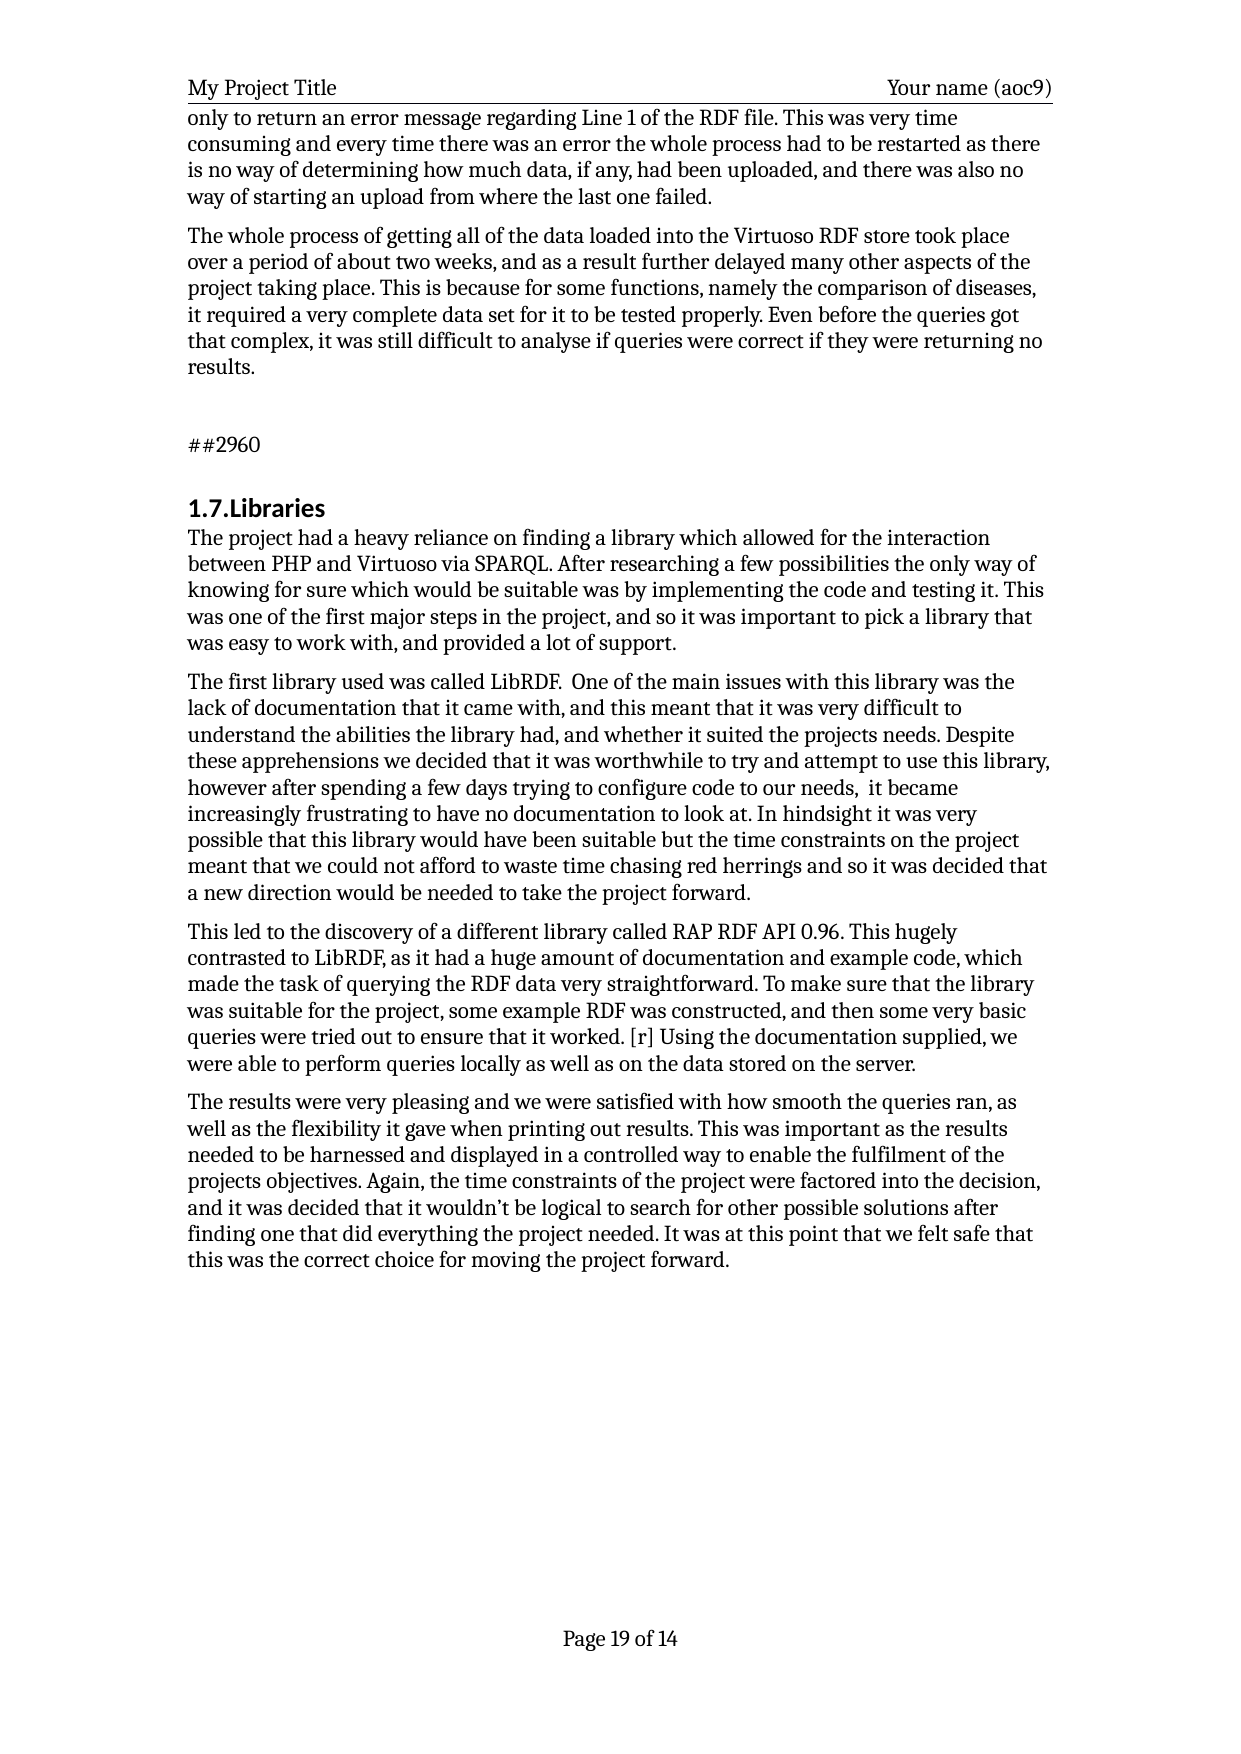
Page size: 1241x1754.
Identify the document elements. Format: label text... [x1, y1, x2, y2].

text The project had a heavy reliance on finding a library which allowed for the interaction between PHP and Virtuoso via SPARQL. After researching a few possibilities the only way of knowing for sure which would be suitable was by implementing the code and testing it. This was one of the first major steps in the project, and so it was important to pick a library that was easy to work with, and provided a lot of support. [187, 524, 1053, 656]
text This led to the discovery of a different library called RAP RDF API 0.96. This hugely contrasted to LibRDF, as it had a huge amount of documentation and example code, which made the task of querying the RDF data very straightforward. To make sure that the library was suitable for the project, some example RDF was constructed, and then some very basic queries were tried out to ensure that it worked. [r] Using the documentation supplied, we were able to perform queries locally as well as on the data stored on the server. [187, 918, 1053, 1077]
text only to return an error message regarding Line 1 of the RDF file. This was very time consuming and every time there was an error the whole process had to be restarted as there is no way of determining how much data, if any, had been uploaded, and there was also no way of starting an upload from where the last one failed. [187, 104, 1053, 210]
text The whole process of getting all of the data loaded into the Virtuoso RDF store took place over a period of about two weeks, and as a result further delayed many other aspects of the project taking place. This is because for some functions, namely the comparison of diseases, it required a very complete data set for it to be tested properly. Even before the queries got that complex, it was still difficult to analyse if queries were correct if they were returning no results. [187, 222, 1053, 381]
subtitle Libraries [187, 492, 1053, 524]
text ##2960 [187, 432, 1053, 458]
text The results were very pleasing and we were satisfied with how smooth the queries ran, as well as the flexibility it gave when printing out results. This was important as the results needed to be harnessed and displayed in a controlled way to enable the fulfilment of the projects objectives. Again, the time constraints of the project were factored into the decision, and it was decided that it wouldn’t be logical to search for other possible solutions after finding one that did everything the project needed. It was at this point that we felt safe that this was the correct choice for moving the project forward. [187, 1089, 1053, 1274]
text The first library used was called LibRDF. One of the main issues with this library was the lack of documentation that it came with, and this meant that it was very difficult to understand the abilities the library had, and whether it suited the projects needs. Despite these apprehensions we decided that it was worthwhile to try and attempt to use this library, however after spending a few days trying to configure code to our needs, it became increasingly frustrating to have no documentation to look at. In hindsight it was very possible that this library would have been suitable but the time constraints on the project meant that we could not afford to waste time chasing red herrings and so it was decided that a new direction would be needed to take the project forward. [187, 669, 1053, 906]
